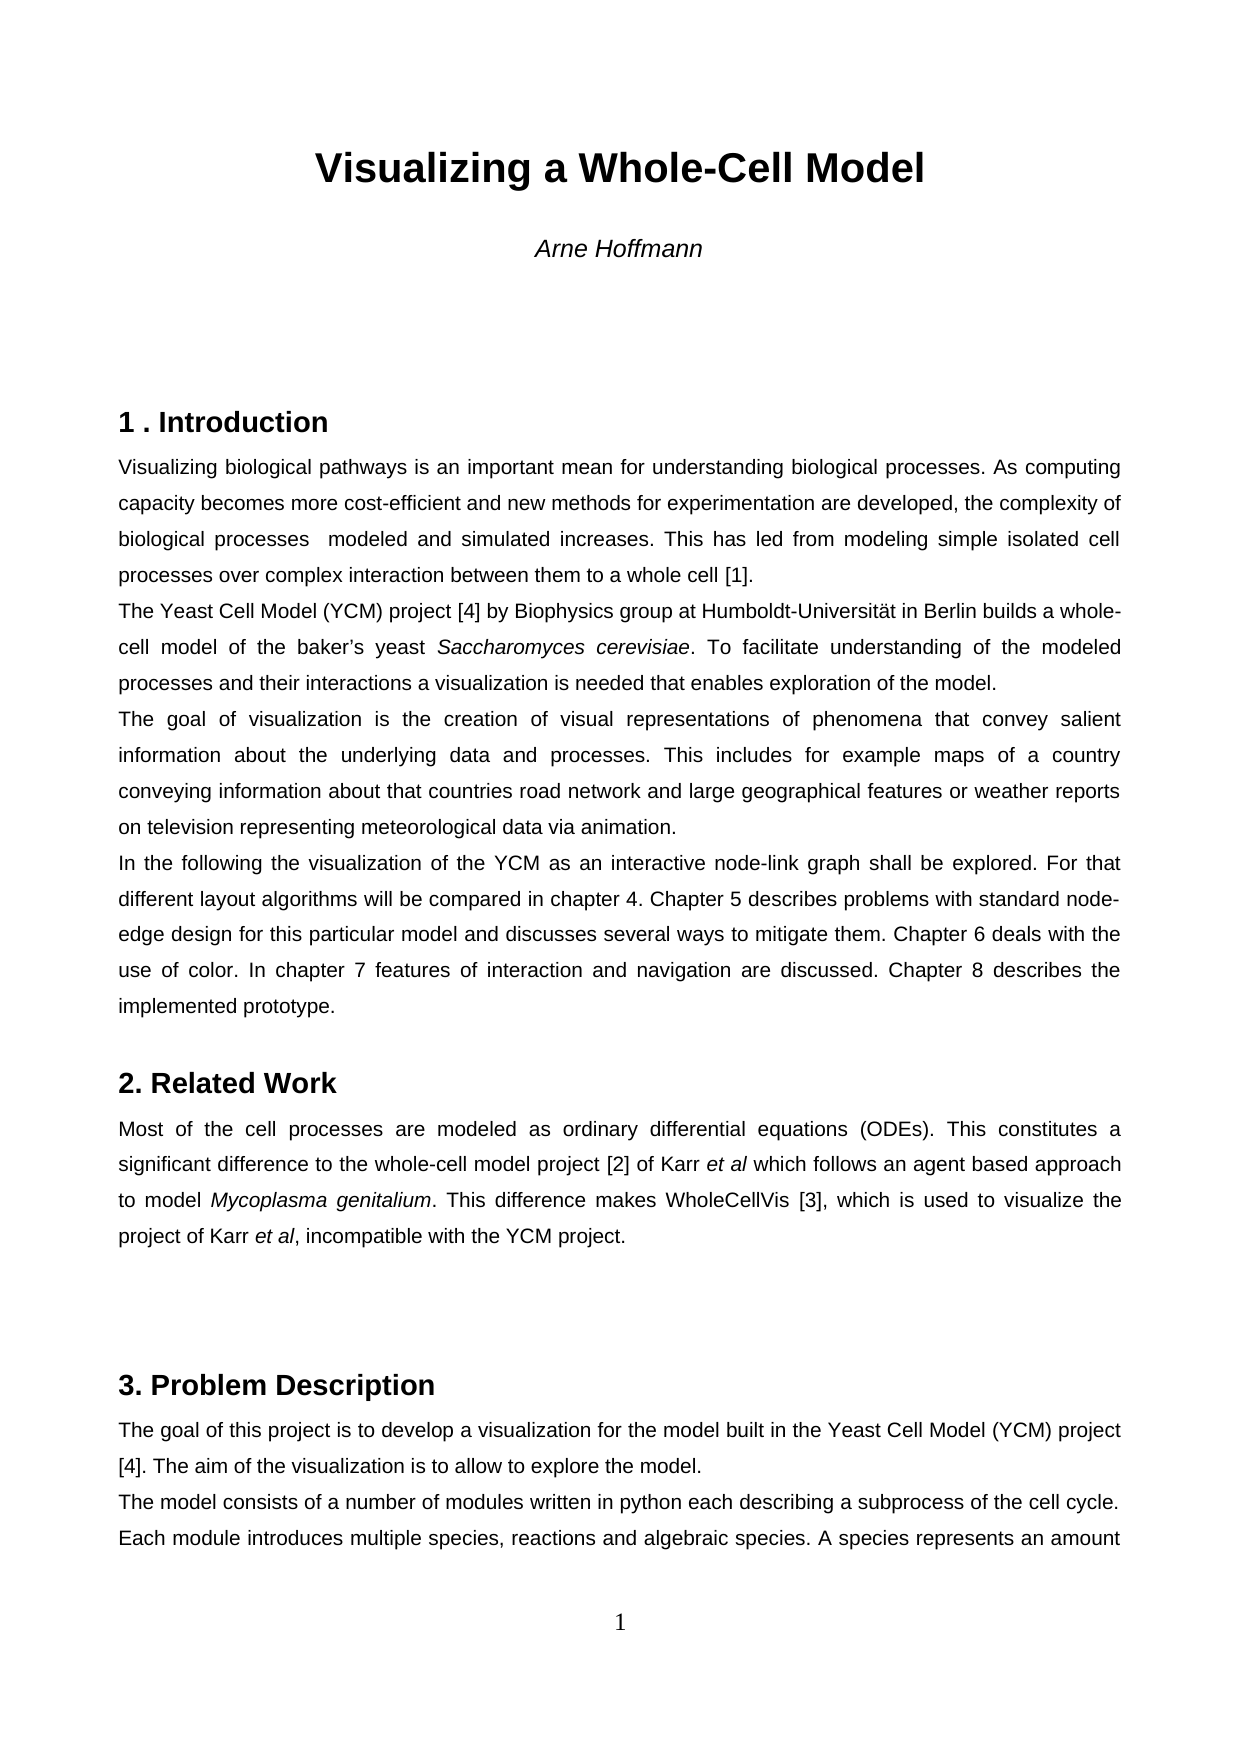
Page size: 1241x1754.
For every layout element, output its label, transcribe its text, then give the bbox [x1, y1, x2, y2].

subtitle Arne Hoffmann [118, 234, 1122, 262]
text Visualizing biological pathways is an important mean for understanding biological processes. As computing capacity becomes more cost-efficient and new methods for experimentation are developed, the complexity of biological processes modeled and simulated increases. This has led from modeling simple isolated cell processes over complex interaction between them to a whole cell [1]. [118, 455, 1122, 587]
text The model consists of a number of modules written in python each describing a subprocess of the cell cycle. Each module introduces multiple species, reactions and algebraic species. A species represents an amount [118, 1490, 1122, 1550]
text 3. Problem Description [118, 1368, 1122, 1401]
text In the following the visualization of the YCM as an interactive node-link graph shall be explored. For that different layout algorithms will be compared in chapter 4. Chapter 5 describes problems with standard node-edge design for this particular model and discusses several ways to mitigate them. Chapter 6 deals with the use of color. In chapter 7 features of interaction and navigation are discussed. Chapter 8 describes the implemented prototype. [118, 850, 1122, 1018]
text The Yeast Cell Model (YCM) project [4] by Biophysics group at Humboldt-Universität in Berlin builds a whole-cell model of the baker’s yeast Saccharomyces cerevisiae. To facilitate understanding of the modeled processes and their interactions a visualization is needed that enables exploration of the model. [118, 599, 1122, 695]
text 1 . Introduction [118, 405, 1122, 438]
title Visualizing a Whole-Cell Model [118, 143, 1122, 191]
text The goal of visualization is the creation of visual representations of phenomena that convey salient information about the underlying data and processes. This includes for example maps of a country conveying information about that countries road network and large geographical features or weather reports on television representing meteorological data via animation. [118, 707, 1122, 838]
text Most of the cell processes are modeled as ordinary differential equations (ODEs). This constitutes a significant difference to the whole-cell model project [2] of Karr et al which follows an agent based approach to model Mycoplasma genitalium. This difference makes WholeCellVis [3], which is used to visualize the project of Karr et al, incompatible with the YCM project. [118, 1116, 1122, 1248]
text 2. Related Work [118, 1066, 1122, 1099]
text The goal of this project is to develop a visualization for the model built in the Yeast Cell Model (YCM) project [4]. The aim of the visualization is to allow to explore the model. [118, 1418, 1122, 1478]
